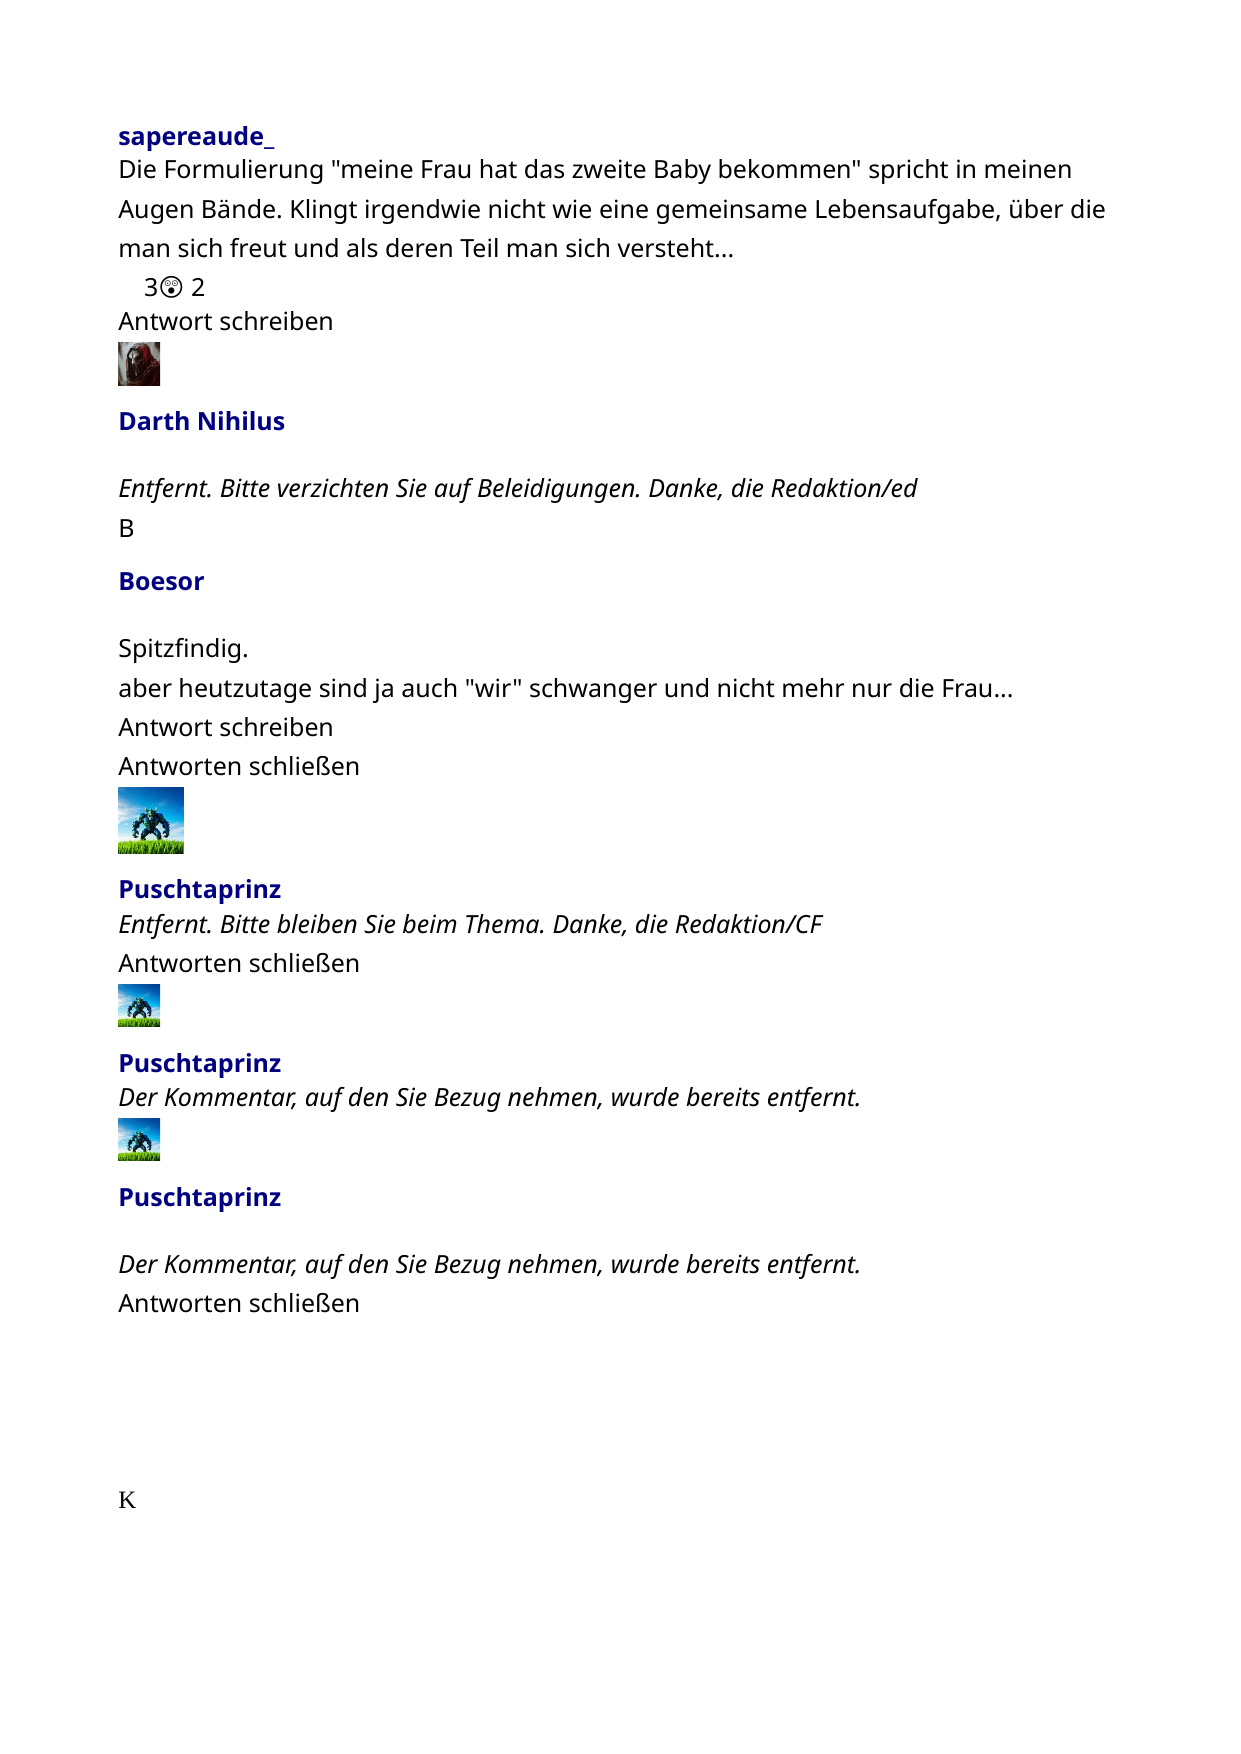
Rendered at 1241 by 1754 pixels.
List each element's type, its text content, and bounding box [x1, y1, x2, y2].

text Antworten schließen [118, 945, 1122, 979]
picture [118, 787, 184, 854]
text Die Formulierung "meine Frau hat das zweite Baby bekommen" spricht in meinen Augen Bände. Klingt irgendwie nicht wie eine gemeinsame Lebensaufgabe, über die man sich freut und als deren Teil man sich versteht... [118, 152, 1122, 264]
text Antworten schließen [118, 1286, 1122, 1320]
subtitle Boesor [118, 564, 1122, 598]
text K [118, 1485, 1122, 1514]
subtitle Puschtaprinz [118, 872, 1122, 906]
subtitle _outsider [118, 1379, 1122, 1413]
text Antwort schreiben [118, 304, 1122, 338]
text Entfernt. Bitte verzichten Sie auf Beleidigungen. Danke, die Redaktion/ed [118, 471, 1122, 505]
text Entfernt. Bitte bleiben Sie beim Thema. Danke, die Redaktion/CF [118, 1413, 1122, 1447]
text Der Kommentar, auf den Sie Bezug nehmen, wurde bereits entfernt. [118, 1080, 1122, 1114]
text Entfernt. Bitte bleiben Sie beim Thema. Danke, die Redaktion/CF [118, 906, 1122, 940]
text Spitzfindig. [118, 631, 1122, 665]
text B [118, 510, 1122, 544]
text Der Kommentar, auf den Sie Bezug nehmen, wurde bereits entfernt. [118, 1247, 1122, 1281]
text Antwort schreiben [118, 709, 1122, 743]
subtitle sapereaude_ [118, 118, 1122, 152]
picture [118, 342, 161, 386]
text 🤨 3😲 2 [118, 270, 1122, 304]
text aber heutzutage sind ja auch "wir" schwanger und nicht mehr nur die Frau... [118, 670, 1122, 704]
text o [118, 1325, 1122, 1359]
subtitle Puschtaprinz [118, 1180, 1122, 1214]
subtitle Puschtaprinz [118, 1046, 1122, 1080]
subtitle Darth Nihilus [118, 404, 1122, 438]
picture [118, 984, 161, 1027]
text Antworten schließen [118, 748, 1122, 783]
picture [118, 1118, 161, 1161]
